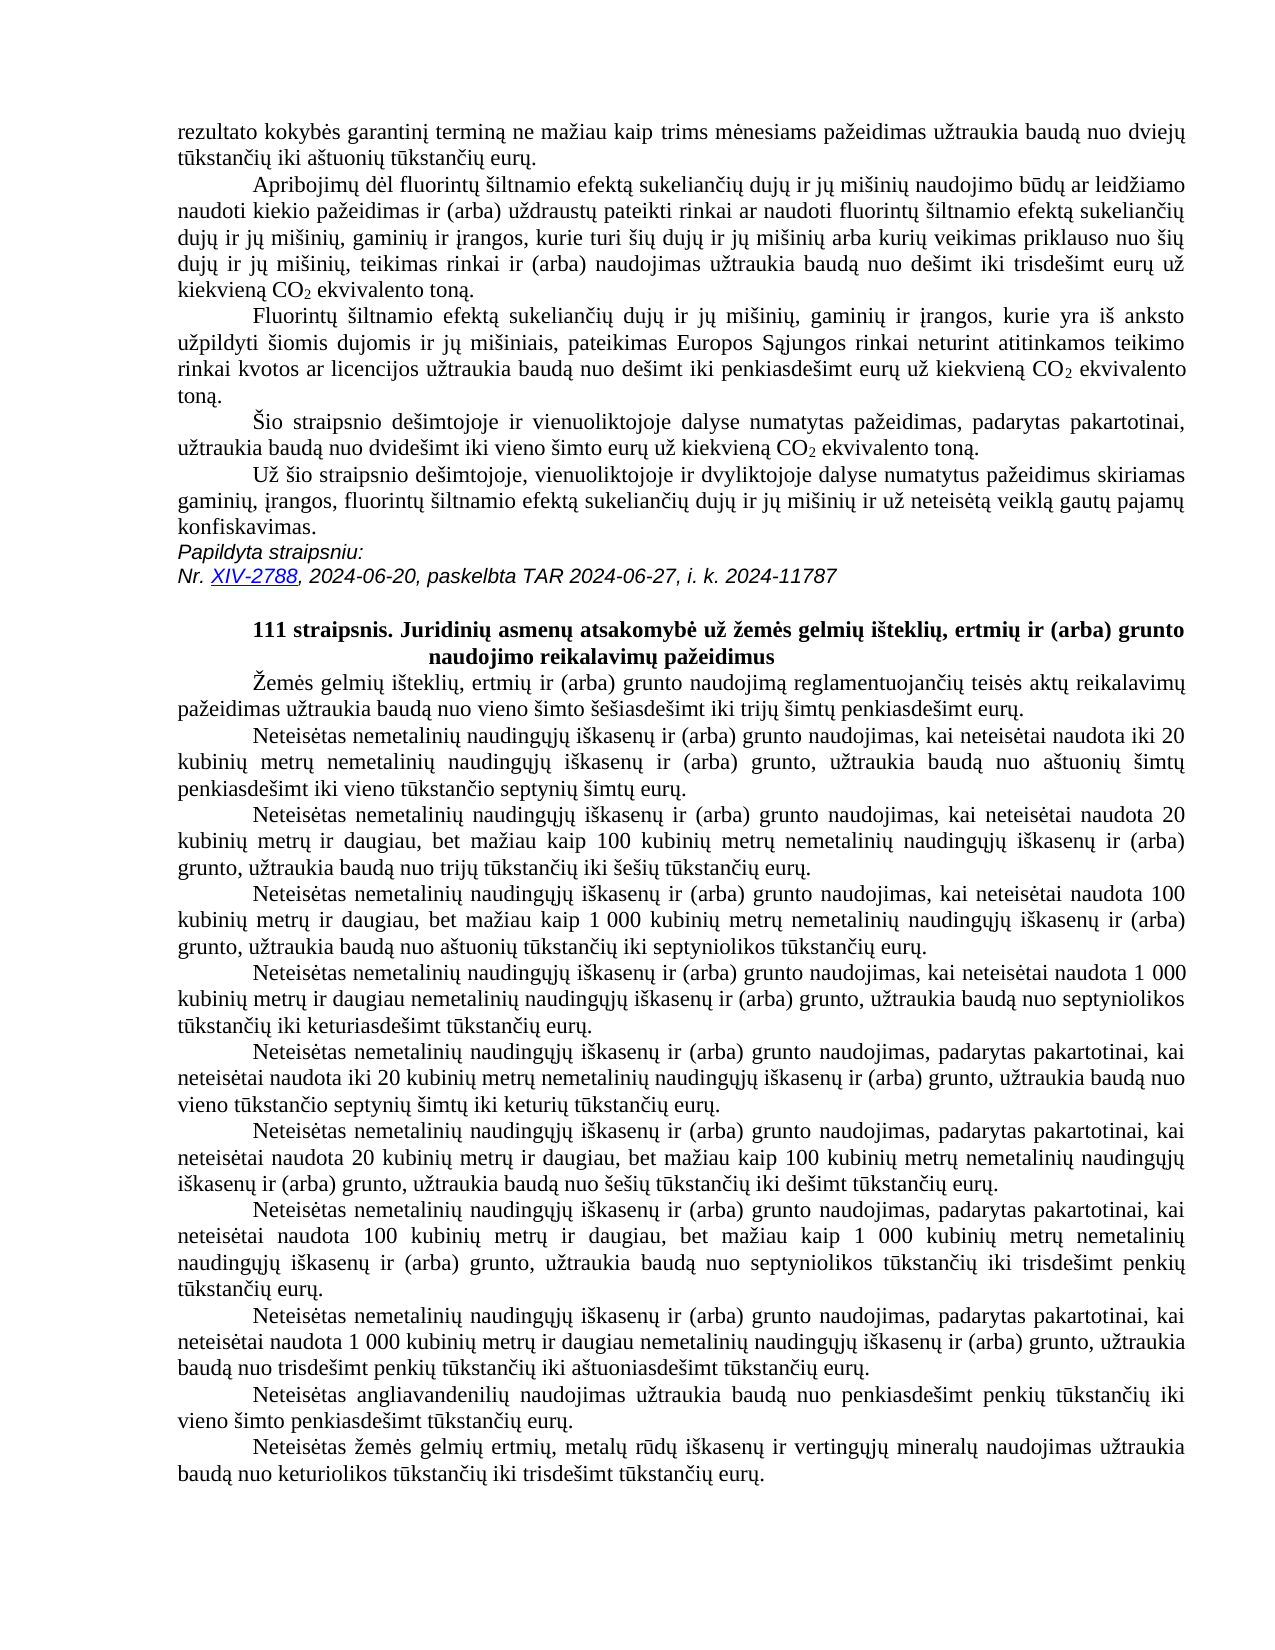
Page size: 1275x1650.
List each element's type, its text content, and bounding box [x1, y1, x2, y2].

text Neteisėtas žemės gelmių ertmių, metalų rūdų iškasenų ir vertingųjų mineralų naudojimas užtraukia baudą nuo keturiolikos tūkstančių iki trisdešimt tūkstančių eurų. [177, 1433, 1186, 1486]
text Neteisėtas nemetalinių naudingųjų iškasenų ir (arba) grunto naudojimas, kai neteisėtai naudota 100 kubinių metrų ir daugiau, bet mažiau kaip 1 000 kubinių metrų nemetalinių naudingųjų iškasenų ir (arba) grunto, užtraukia baudą nuo aštuonių tūkstančių iki septyniolikos tūkstančių eurų. [177, 880, 1186, 959]
text Neteisėtas nemetalinių naudingųjų iškasenų ir (arba) grunto naudojimas, kai neteisėtai naudota 1 000 kubinių metrų ir daugiau nemetalinių naudingųjų iškasenų ir (arba) grunto, užtraukia baudą nuo septyniolikos tūkstančių iki keturiasdešimt tūkstančių eurų. [177, 959, 1186, 1038]
text Neteisėtas nemetalinių naudingųjų iškasenų ir (arba) grunto naudojimas, kai neteisėtai naudota 20 kubinių metrų ir daugiau, bet mažiau kaip 100 kubinių metrų nemetalinių naudingųjų iškasenų ir (arba) grunto, užtraukia baudą nuo trijų tūkstančių iki šešių tūkstančių eurų. [177, 801, 1186, 880]
text Papildyta straipsniu: [177, 540, 1186, 564]
text Žemės gelmių išteklių, ertmių ir (arba) grunto naudojimą reglamentuojančių teisės aktų reikalavimų pažeidimas užtraukia baudą nuo vieno šimto šešiasdešimt iki trijų šimtų penkiasdešimt eurų. [177, 669, 1186, 722]
text rezultato kokybės garantinį terminą ne mažiau kaip trims mėnesiams pažeidimas užtraukia baudą nuo dviejų tūkstančių iki aštuonių tūkstančių eurų. [177, 118, 1186, 171]
text Neteisėtas nemetalinių naudingųjų iškasenų ir (arba) grunto naudojimas, padarytas pakartotinai, kai neteisėtai naudota 20 kubinių metrų ir daugiau, bet mažiau kaip 100 kubinių metrų nemetalinių naudingųjų iškasenų ir (arba) grunto, užtraukia baudą nuo šešių tūkstančių iki dešimt tūkstančių eurų. [177, 1117, 1186, 1196]
text Neteisėtas nemetalinių naudingųjų iškasenų ir (arba) grunto naudojimas, kai neteisėtai naudota iki 20 kubinių metrų nemetalinių naudingųjų iškasenų ir (arba) grunto, užtraukia baudą nuo aštuonių šimtų penkiasdešimt iki vieno tūkstančio septynių šimtų eurų. [177, 722, 1186, 801]
text Neteisėtas nemetalinių naudingųjų iškasenų ir (arba) grunto naudojimas, padarytas pakartotinai, kai neteisėtai naudota iki 20 kubinių metrų nemetalinių naudingųjų iškasenų ir (arba) grunto, užtraukia baudą nuo vieno tūkstančio septynių šimtų iki keturių tūkstančių eurų. [177, 1038, 1186, 1117]
text Nr. XIV-2788, 2024-06-20, paskelbta TAR 2024-06-27, i. k. 2024-11787 [177, 564, 1186, 588]
text Neteisėtas angliavandenilių naudojimas užtraukia baudą nuo penkiasdešimt penkių tūkstančių iki vieno šimto penkiasdešimt tūkstančių eurų. [177, 1381, 1186, 1433]
text Apribojimų dėl fluorintų šiltnamio efektą sukeliančių dujų ir jų mišinių naudojimo būdų ar leidžiamo naudoti kiekio pažeidimas ir (arba) uždraustų pateikti rinkai ar naudoti fluorintų šiltnamio efektą sukeliančių dujų ir jų mišinių, gaminių ir įrangos, kurie turi šių dujų ir jų mišinių arba kurių veikimas priklauso nuo šių dujų ir jų mišinių, teikimas rinkai ir (arba) naudojimas užtraukia baudą nuo dešimt iki trisdešimt eurų už kiekvieną CO2 ekvivalento toną. [177, 171, 1186, 303]
text 111 straipsnis. Juridinių asmenų atsakomybė už žemės gelmių išteklių, ertmių ir (arba) grunto naudojimo reikalavimų pažeidimus [252, 616, 1186, 669]
text Fluorintų šiltnamio efektą sukeliančių dujų ir jų mišinių, gaminių ir įrangos, kurie yra iš anksto užpildyti šiomis dujomis ir jų mišiniais, pateikimas Europos Sąjungos rinkai neturint atitinkamos teikimo rinkai kvotos ar licencijos užtraukia baudą nuo dešimt iki penkiasdešimt eurų už kiekvieną CO2 ekvivalento toną. [177, 303, 1186, 408]
text Už šio straipsnio dešimtojoje, vienuoliktojoje ir dvyliktojoje dalyse numatytus pažeidimus skiriamas gaminių, įrangos, fluorintų šiltnamio efektą sukeliančių dujų ir jų mišinių ir už neteisėtą veiklą gautų pajamų konfiskavimas. [177, 461, 1186, 540]
text Neteisėtas nemetalinių naudingųjų iškasenų ir (arba) grunto naudojimas, padarytas pakartotinai, kai neteisėtai naudota 100 kubinių metrų ir daugiau, bet mažiau kaip 1 000 kubinių metrų nemetalinių naudingųjų iškasenų ir (arba) grunto, užtraukia baudą nuo septyniolikos tūkstančių iki trisdešimt penkių tūkstančių eurų. [177, 1196, 1186, 1302]
text Neteisėtas nemetalinių naudingųjų iškasenų ir (arba) grunto naudojimas, padarytas pakartotinai, kai neteisėtai naudota 1 000 kubinių metrų ir daugiau nemetalinių naudingųjų iškasenų ir (arba) grunto, užtraukia baudą nuo trisdešimt penkių tūkstančių iki aštuoniasdešimt tūkstančių eurų. [177, 1302, 1186, 1381]
text Šio straipsnio dešimtojoje ir vienuoliktojoje dalyse numatytas pažeidimas, padarytas pakartotinai, užtraukia baudą nuo dvidešimt iki vieno šimto eurų už kiekvieną CO2 ekvivalento toną. [177, 408, 1186, 461]
